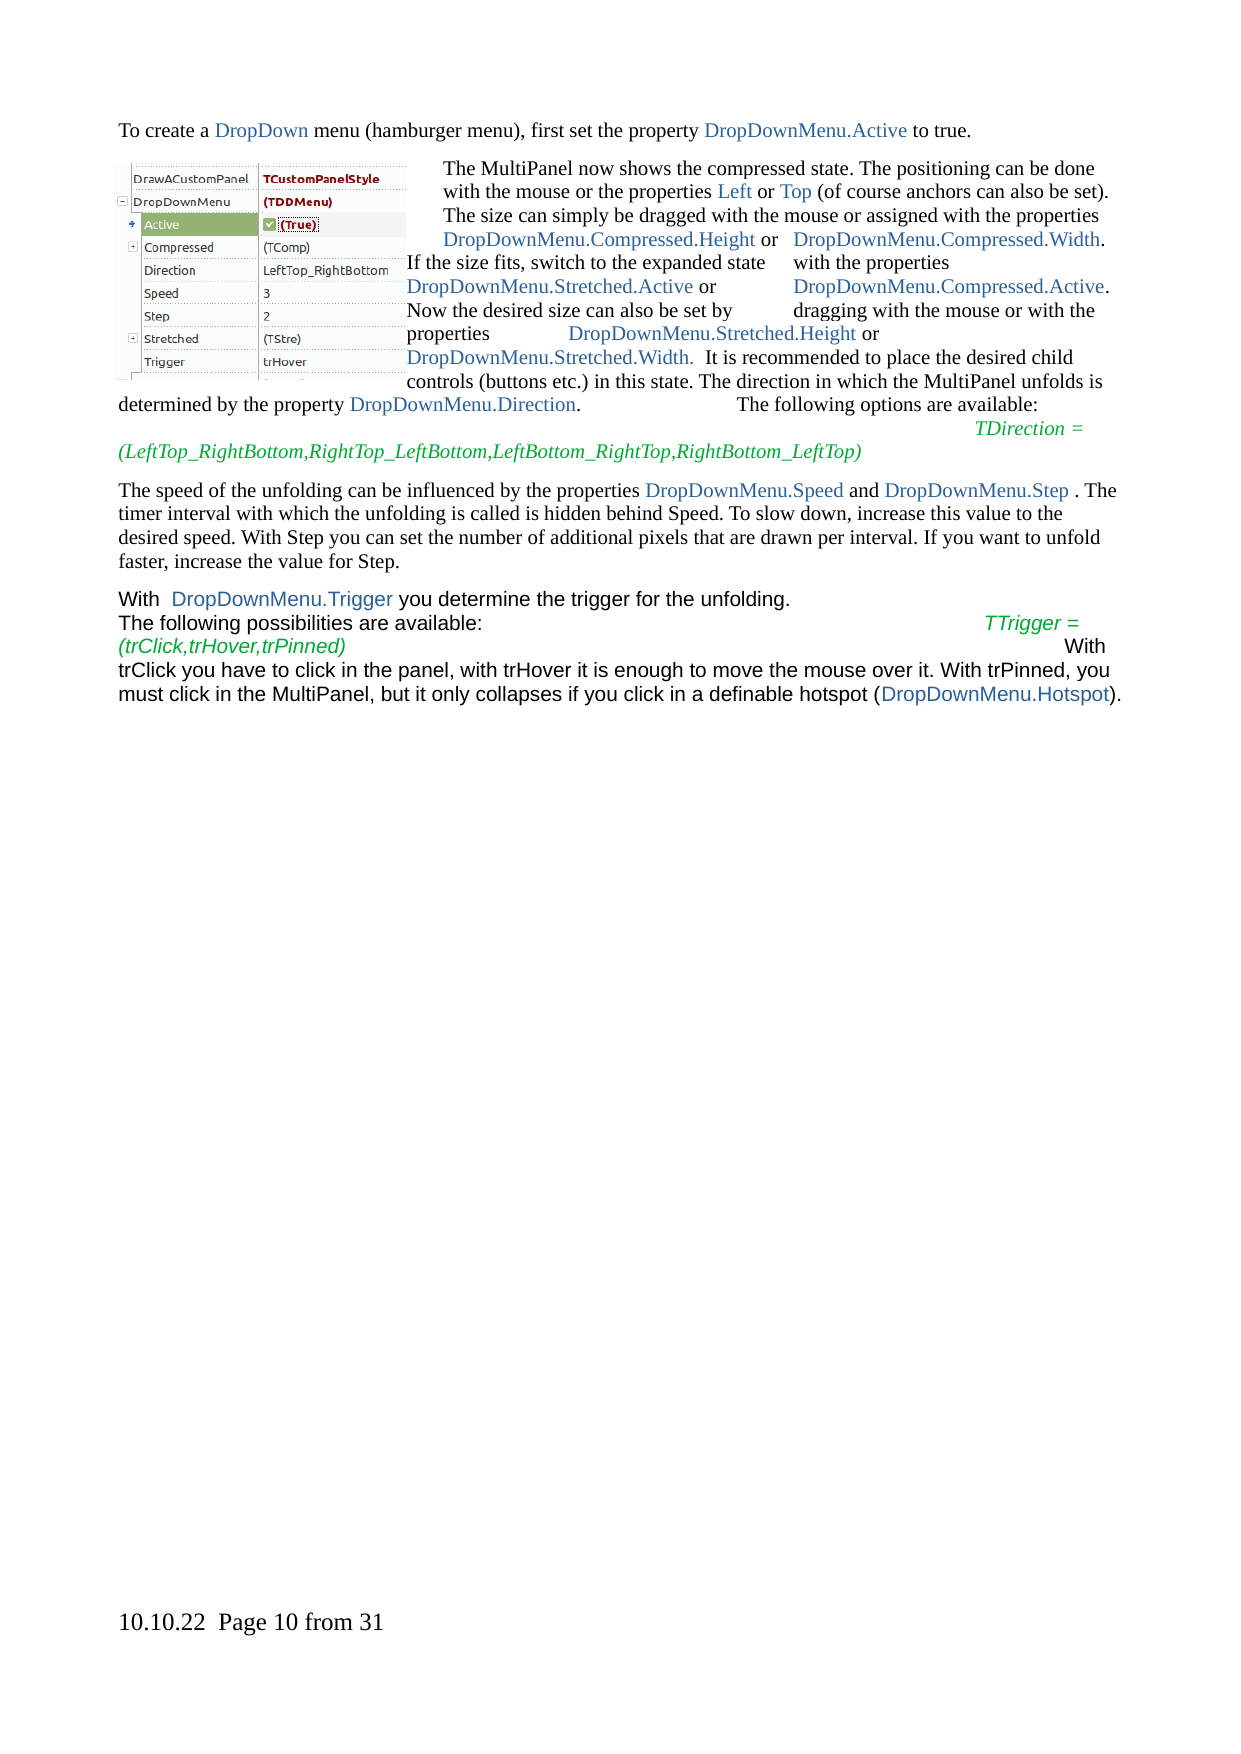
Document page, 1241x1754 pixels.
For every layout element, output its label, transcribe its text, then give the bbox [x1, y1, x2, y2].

text The speed of the unfolding can be influenced by the properties DropDownMenu.Speed and DropDownMenu.Step . The timer interval with which the unfolding is called is hidden behind Speed. To slow down, increase this value to the desired speed. With Step you can set the number of additional pixels that are drawn per interval. If you want to unfold faster, increase the value for Step. [118, 478, 1122, 573]
text With DropDownMenu.Trigger you determine the trigger for the unfolding. The following possibilities are available: TTrigger = (trClick,trHover,trPinned) With trClick you have to click in the panel, with trHover it is enough to move the mouse over it. With trPinned, you must click in the MultiPanel, but it only collapses if you click in a definable hotspot (DropDownMenu.Hotspot). [118, 587, 1122, 706]
text To create a DropDown menu (hamburger menu), first set the property DropDownMenu.Active to true. [118, 118, 1122, 142]
text The MultiPanel now shows the compressed state. The positioning can be done with the mouse or the properties Left or Top (of course anchors can also be set). The size can simply be dragged with the mouse or assigned with the properties DropDownMenu.Compressed.Height or DropDownMenu.Compressed.Width. If the size fits, switch to the expanded state with the properties DropDownMenu.Stretched.Active or DropDownMenu.Compressed.Active. Now the desired size can also be set by dragging with the mouse or with the properties DropDownMenu.Stretched.Height or DropDownMenu.Stretched.Width. It is recommended to place the desired child controls (buttons etc.) in this state. The direction in which the MultiPanel unfolds is determined by the property DropDownMenu.Direction. The following options are available: TDirection = (LeftTop_RightBottom,RightTop_LeftBottom,LeftBottom_RightTop,RightBottom_LeftTop) [118, 156, 1122, 464]
picture [114, 163, 407, 380]
